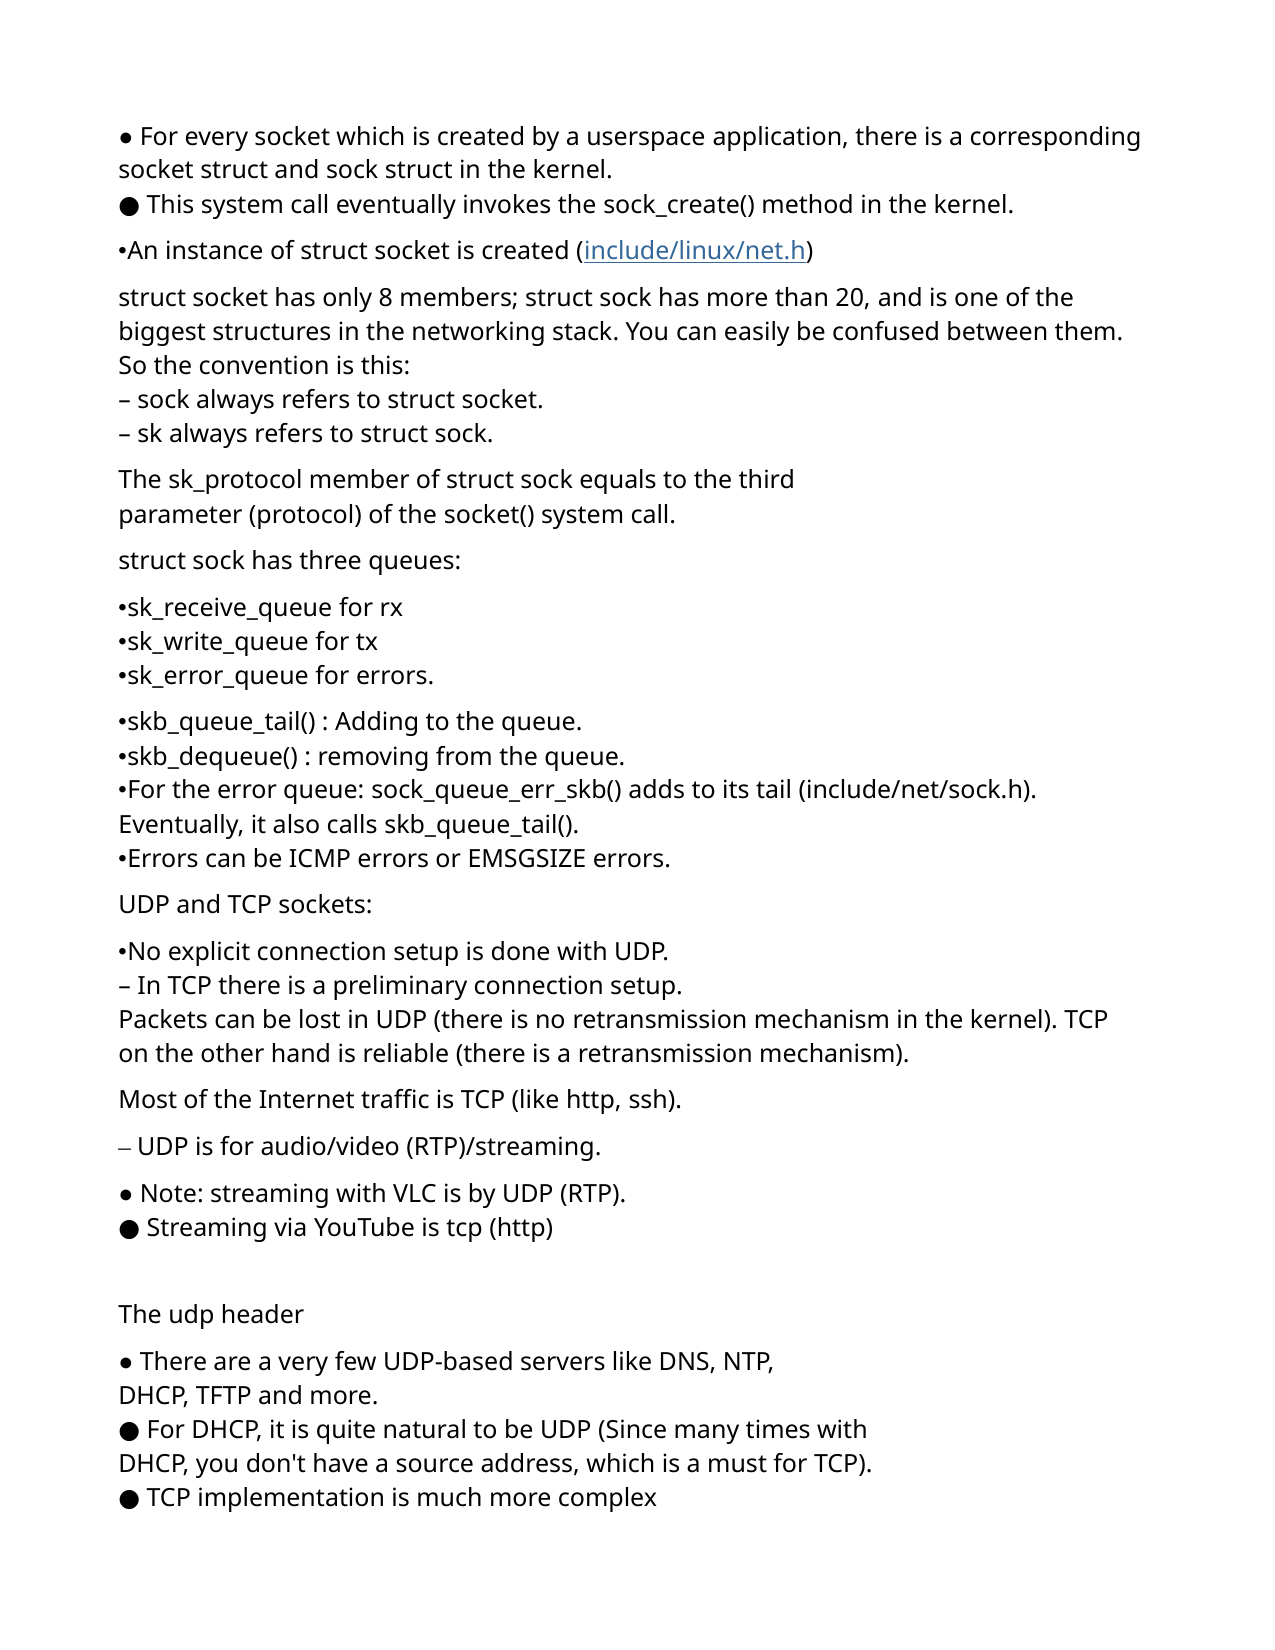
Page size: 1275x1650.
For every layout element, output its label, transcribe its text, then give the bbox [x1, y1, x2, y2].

text ● Note: streaming with VLC is by UDP (RTP). ● Streaming via YouTube is tcp (http) [118, 1175, 1157, 1243]
text struct socket has only 8 members; struct sock has more than 20, and is one of the biggest structures in the networking stack. You can easily be confused between them. So the convention is this: – sock always refers to struct socket. – sk always refers to struct sock. [118, 279, 1157, 450]
text ● For every socket which is created by a userspace application, there is a corresponding socket struct and sock struct in the kernel. ● This system call eventually invokes the sock_create() method in the kernel. [118, 118, 1157, 220]
list skb_dequeue() : removing from the queue. [118, 738, 1157, 772]
list No explicit connection setup is done with UDP. – In TCP there is a preliminary connection setup. [118, 933, 1157, 1002]
text Most of the Internet traffic is TCP (like http, ssh). [118, 1082, 1157, 1116]
text ● There are a very few UDP-based servers like DNS, NTP, DHCP, TFTP and more. ● For DHCP, it is quite natural to be UDP (Since many times with DHCP, you don't have a source address, which is a must for TCP). ● TCP implementation is much more complex [118, 1344, 1157, 1514]
text The udp header [118, 1297, 1157, 1331]
list sk_error_queue for errors. [118, 657, 1157, 692]
text struct sock has three queues: [118, 543, 1157, 577]
list sk_write_queue for tx [118, 623, 1157, 657]
text Packets can be lost in UDP (there is no retransmission mechanism in the kernel). TCP on the other hand is reliable (there is a retransmission mechanism). [118, 1002, 1157, 1070]
list Errors can be ICMP errors or EMSGSIZE errors. [118, 840, 1157, 874]
list sk_receive_queue for rx [118, 589, 1157, 623]
text UDP and TCP sockets: [118, 887, 1157, 921]
text The sk_protocol member of struct sock equals to the third parameter (protocol) of the socket() system call. [118, 462, 1157, 530]
list An instance of struct socket is created (include/linux/net.h) [118, 233, 1157, 267]
list For the error queue: sock_queue_err_skb() adds to its tail (include/net/sock.h). Eventually, it also calls skb_queue_tail(). [118, 772, 1157, 840]
list skb_queue_tail() : Adding to the queue. [118, 704, 1157, 738]
text – UDP is for audio/video (RTP)/streaming. [118, 1129, 1157, 1163]
